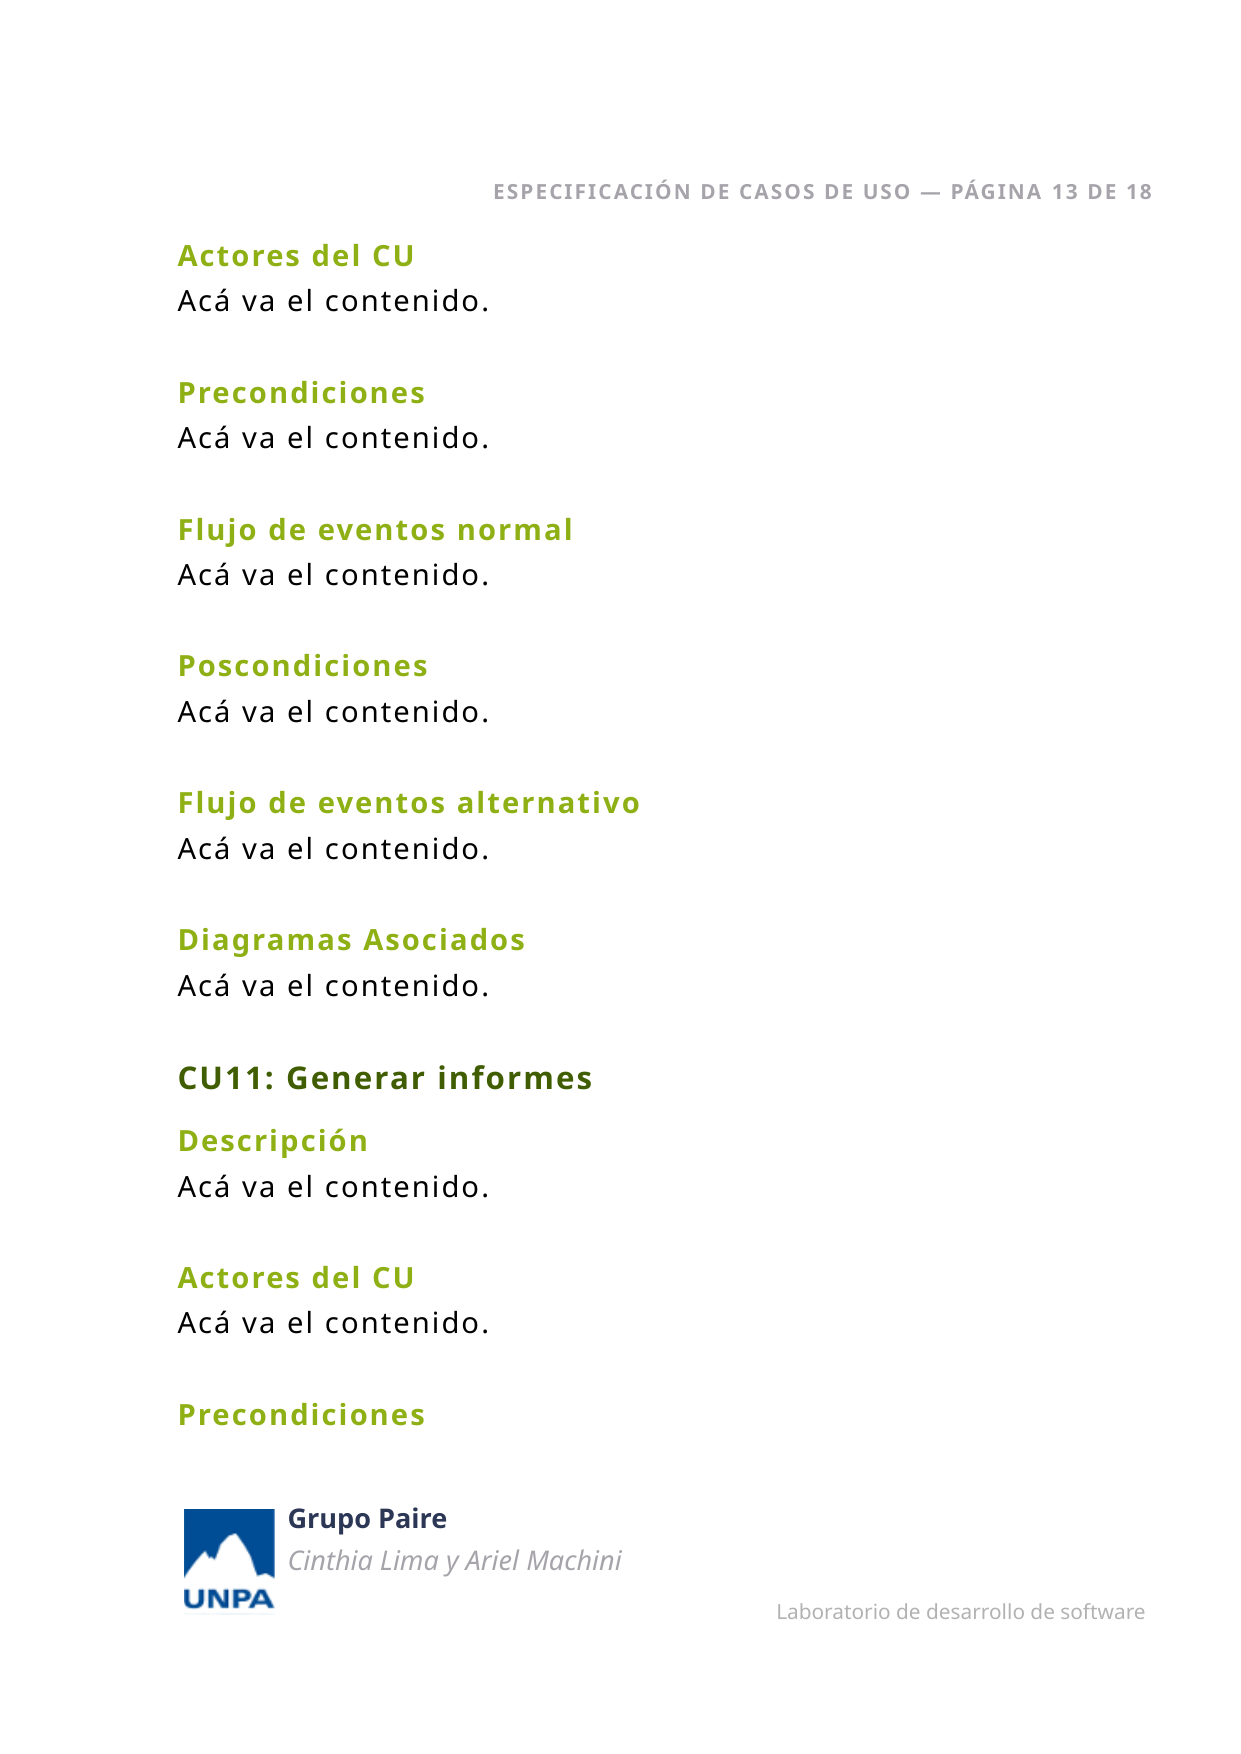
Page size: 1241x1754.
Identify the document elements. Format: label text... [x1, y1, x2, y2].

text Poscondiciones [177, 646, 1152, 685]
text Acá va el contenido. [177, 1166, 1152, 1206]
text Flujo de eventos normal [177, 509, 1152, 548]
text Diagramas Asociados [177, 919, 1152, 959]
text Acá va el contenido. [177, 828, 1152, 868]
text Precondiciones [177, 372, 1152, 412]
text CU11: Generar informes [177, 1056, 1152, 1099]
text Acá va el contenido. [177, 691, 1152, 731]
text Actores del CU [177, 1257, 1152, 1297]
text Acá va el contenido. [177, 418, 1152, 457]
picture [184, 1509, 275, 1615]
text Descripción [177, 1120, 1152, 1160]
text Actores del CU [177, 235, 1152, 275]
text Acá va el contenido. [177, 1303, 1152, 1342]
text Acá va el contenido. [177, 965, 1152, 1005]
text Acá va el contenido. [177, 554, 1152, 594]
text Precondiciones [177, 1394, 1152, 1434]
text Flujo de eventos alternativo [177, 783, 1152, 822]
text Acá va el contenido. [177, 281, 1152, 320]
